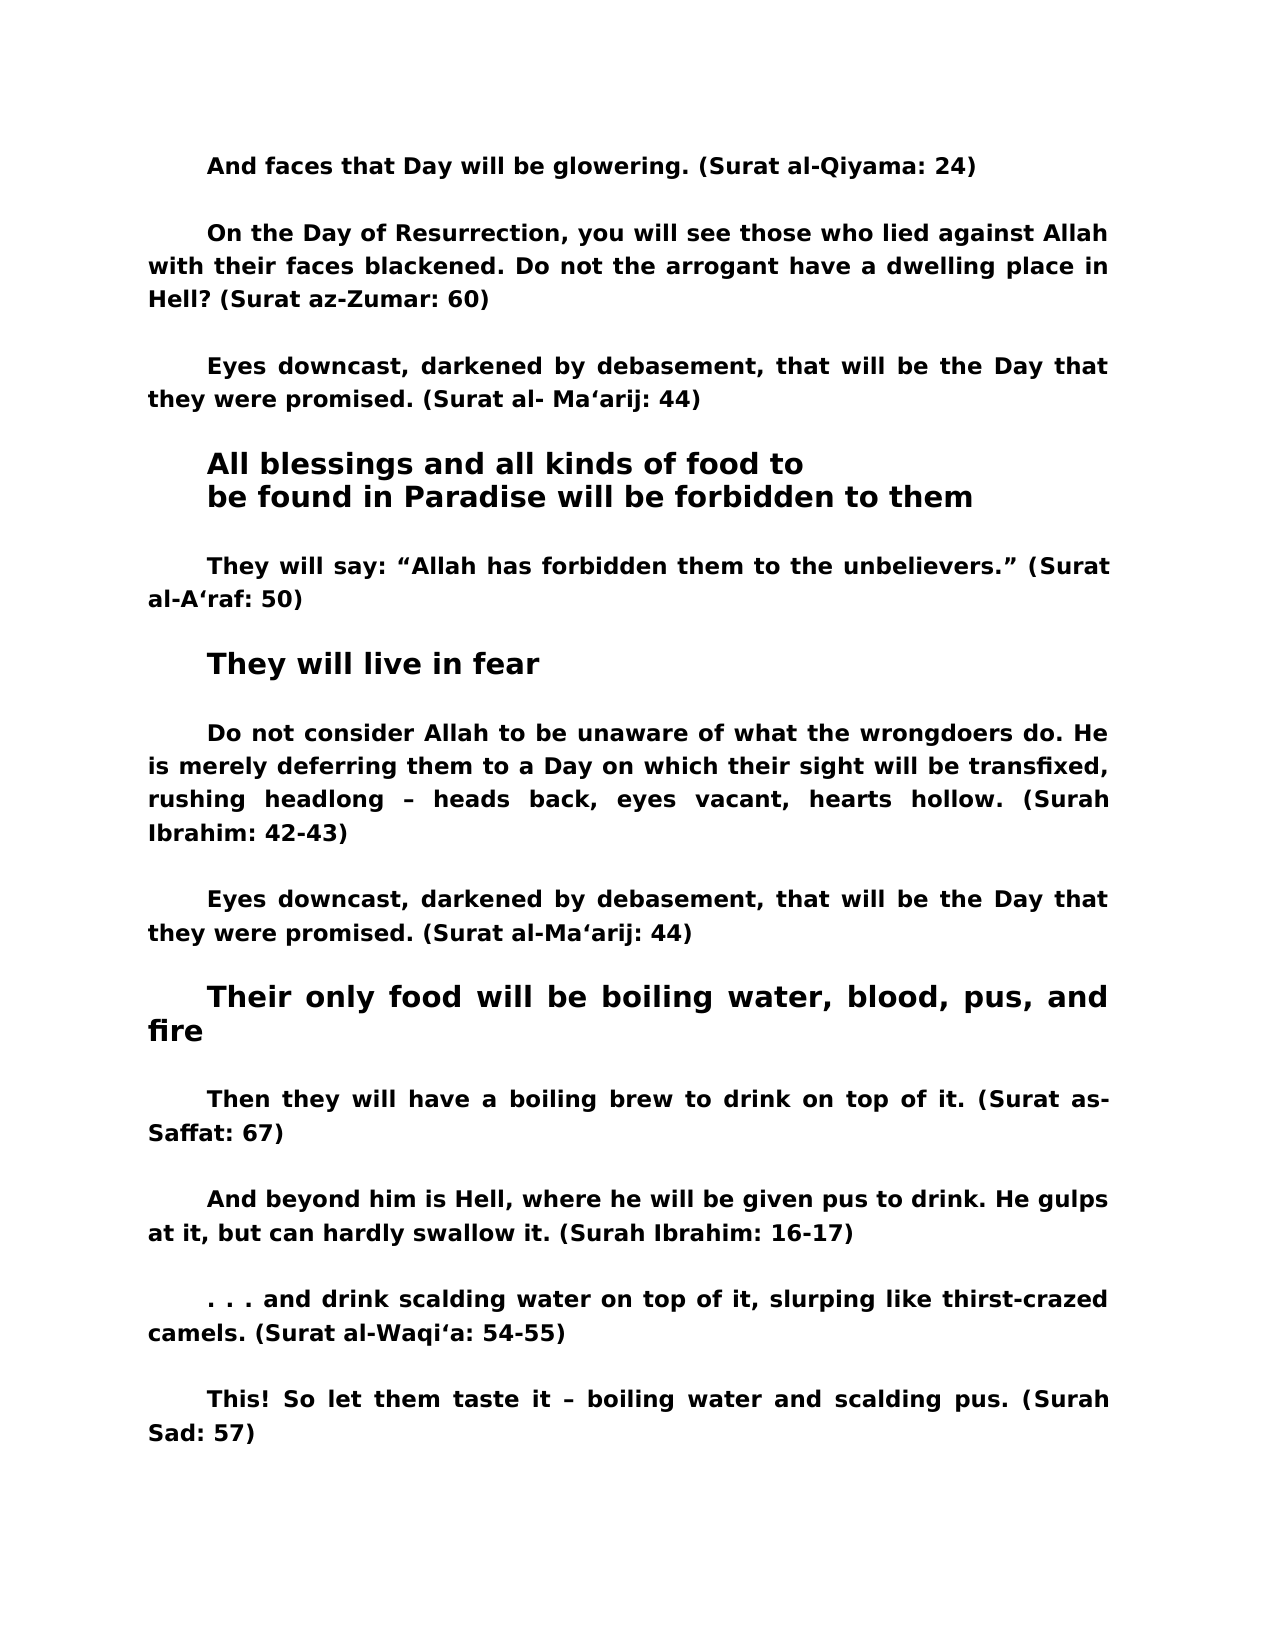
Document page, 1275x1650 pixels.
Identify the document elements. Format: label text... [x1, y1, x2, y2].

text And beyond him is Hell, where he will be given pus to drink. He gulps at it, but can hardly swallow it. (Surah Ibrahim: 16-17) [148, 1181, 1110, 1248]
text Eyes downcast, darkened by debasement, that will be the Day that they were promised. (Surat al- Ma‘arij: 44) [148, 348, 1110, 414]
text They will say: “Allah has forbidden them to the unbelievers.” (Surat al-A‘raf: 50) [148, 548, 1110, 614]
text Their only food will be boiling water, blood, pus, and fire [148, 981, 1110, 1048]
text They will live in fear [148, 648, 1110, 681]
text All blessings and all kinds of food to [148, 448, 1110, 481]
text Eyes downcast, darkened by debasement, that will be the Day that they were promised. (Surat al-Ma‘arij: 44) [148, 881, 1110, 948]
text On the Day of Resurrection, you will see those who lied against Allah with their faces blackened. Do not the arrogant have a dwelling place in Hell? (Surat az-Zumar: 60) [148, 214, 1110, 314]
text be found in Paradise will be forbidden to them [148, 481, 1110, 514]
text And faces that Day will be glowering. (Surat al-Qiyama: 24) [148, 148, 1110, 181]
text Then they will have a boiling brew to drink on top of it. (Surat as-Saffat: 67) [148, 1081, 1110, 1148]
text . . . and drink scalding water on top of it, slurping like thirst-crazed camels. (Surat al-Waqi‘a: 54-55) [148, 1281, 1110, 1348]
text This! So let them taste it – boiling water and scalding pus. (Surah Sad: 57) [148, 1381, 1110, 1448]
text Do not consider Allah to be unaware of what the wrongdoers do. He is merely deferring them to a Day on which their sight will be transfixed, rushing headlong – heads back, eyes vacant, hearts hollow. (Surah Ibrahim: 42-43) [148, 714, 1110, 848]
